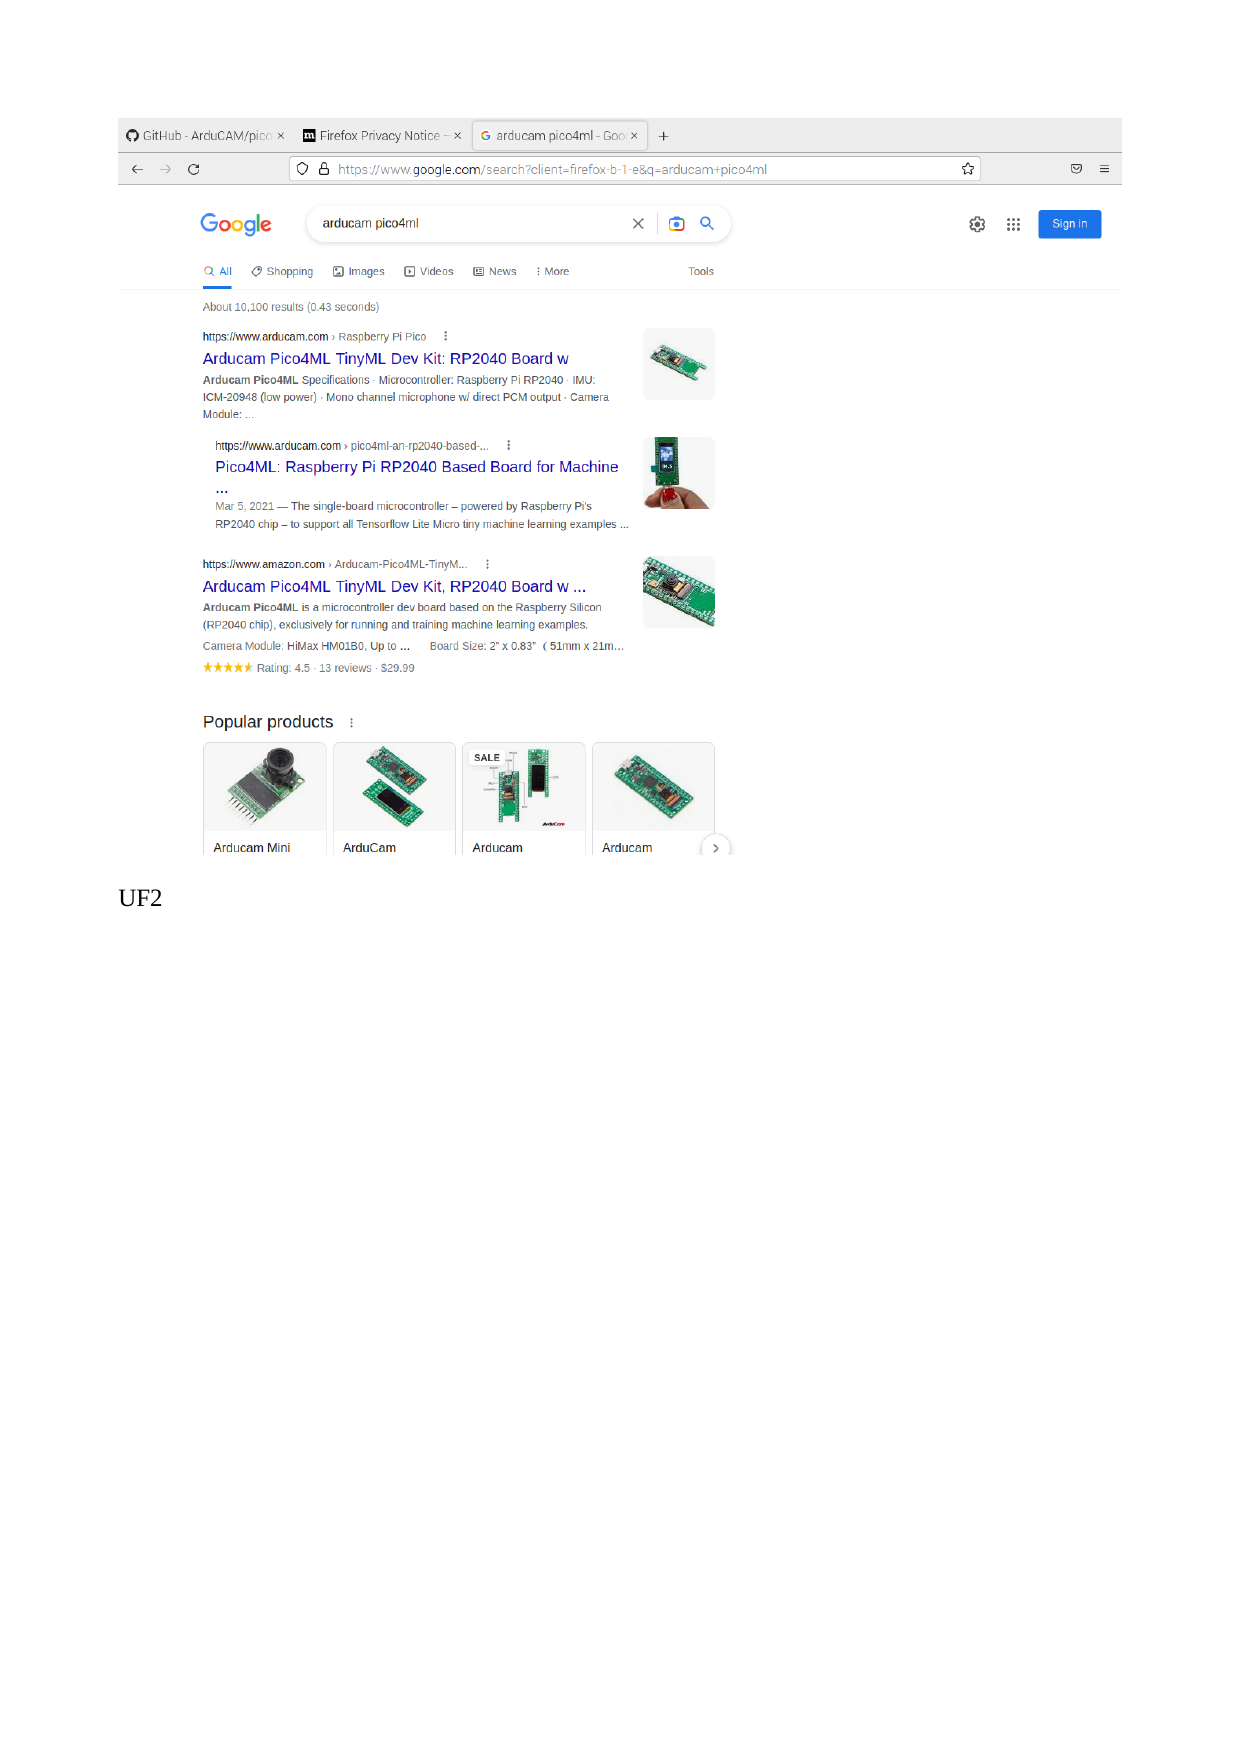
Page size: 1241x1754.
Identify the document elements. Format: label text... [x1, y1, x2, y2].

text UF2 [118, 883, 1122, 912]
picture [118, 118, 1123, 855]
